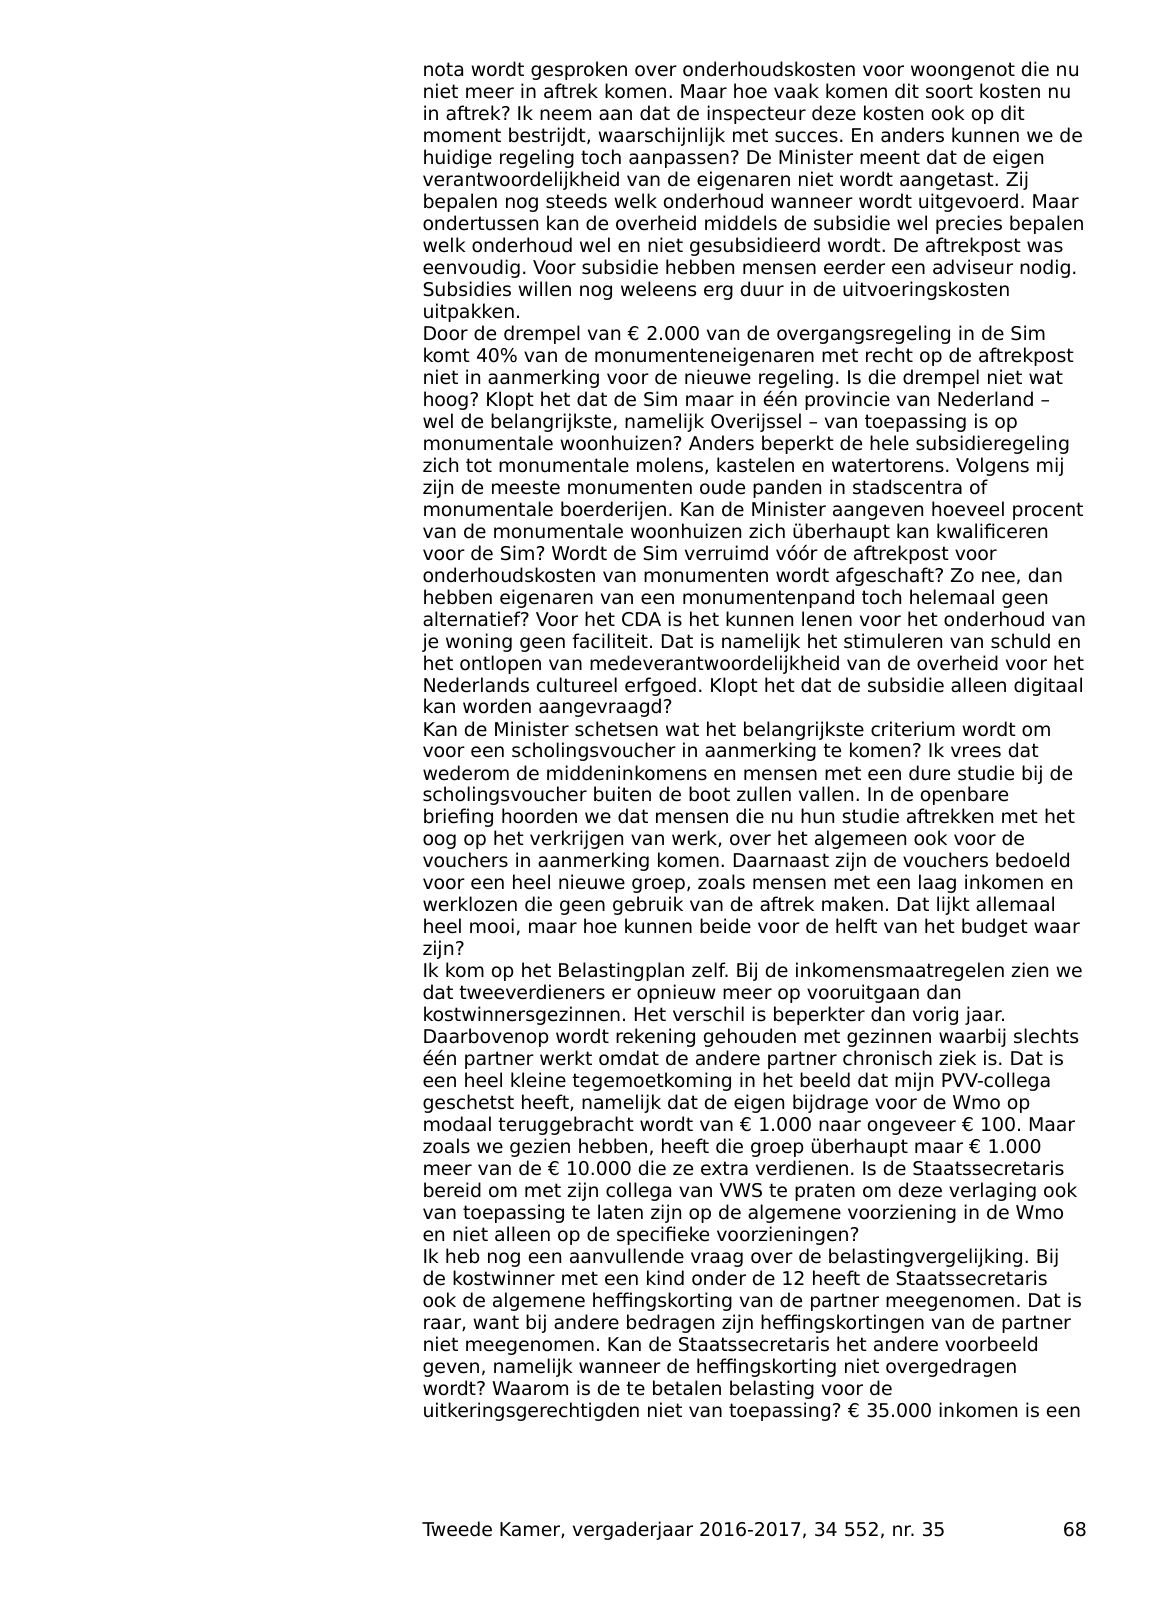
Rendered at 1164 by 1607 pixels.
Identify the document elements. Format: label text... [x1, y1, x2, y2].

text Ik kom op het Belastingplan zelf. Bij de inkomensmaatregelen zien we dat tweeverdieners er opnieuw meer op vooruitgaan dan kostwinnersgezinnen. Het verschil is beperkter dan vorig jaar. Daarbovenop wordt rekening gehouden met gezinnen waarbij slechts één partner werkt omdat de andere partner chronisch ziek is. Dat is een heel kleine tegemoetkoming in het beeld dat mijn PVV-collega geschetst heeft, namelijk dat de eigen bijdrage voor de Wmo op modaal teruggebracht wordt van € 1.000 naar ongeveer € 100. Maar zoals we gezien hebben, heeft die groep überhaupt maar € 1.000 meer van de € 10.000 die ze extra verdienen. Is de Staatssecretaris bereid om met zijn collega van VWS te praten om deze verlaging ook van toepassing te laten zijn op de algemene voorziening in de Wmo en niet alleen op de specifieke voorzieningen? [422, 960, 1087, 1246]
text nota wordt gesproken over onderhoudskosten voor woongenot die nu niet meer in aftrek komen. Maar hoe vaak komen dit soort kosten nu in aftrek? Ik neem aan dat de inspecteur deze kosten ook op dit moment bestrijdt, waarschijnlijk met succes. En anders kunnen we de huidige regeling toch aanpassen? De Minister meent dat de eigen verantwoordelijkheid van de eigenaren niet wordt aangetast. Zij bepalen nog steeds welk onderhoud wanneer wordt uitgevoerd. Maar ondertussen kan de overheid middels de subsidie wel precies bepalen welk onderhoud wel en niet gesubsidieerd wordt. De aftrekpost was eenvoudig. Voor subsidie hebben mensen eerder een adviseur nodig. Subsidies willen nog weleens erg duur in de uitvoeringskosten uitpakken. [422, 59, 1087, 323]
text Door de drempel van € 2.000 van de overgangsregeling in de Sim komt 40% van de monumenteneigenaren met recht op de aftrekpost niet in aanmerking voor de nieuwe regeling. Is die drempel niet wat hoog? Klopt het dat de Sim maar in één provincie van Nederland – wel de belangrijkste, namelijk Overijssel – van toepassing is op monumentale woonhuizen? Anders beperkt de hele subsidieregeling zich tot monumentale molens, kastelen en watertorens. Volgens mij zijn de meeste monumenten oude panden in stadscentra of monumentale boerderijen. Kan de Minister aangeven hoeveel procent van de monumentale woonhuizen zich überhaupt kan kwalificeren voor de Sim? Wordt de Sim verruimd vóór de aftrekpost voor onderhoudskosten van monumenten wordt afgeschaft? Zo nee, dan hebben eigenaren van een monumentenpand toch helemaal geen alternatief? Voor het CDA is het kunnen lenen voor het onderhoud van je woning geen faciliteit. Dat is namelijk het stimuleren van schuld en het ontlopen van medeverantwoordelijkheid van de overheid voor het Nederlands cultureel erfgoed. Klopt het dat de subsidie alleen digitaal kan worden aangevraagd? [422, 323, 1087, 718]
text Ik heb nog een aanvullende vraag over de belastingvergelijking. Bij de kostwinner met een kind onder de 12 heeft de Staatssecretaris ook de algemene heffingskorting van de partner meegenomen. Dat is raar, want bij andere bedragen zijn heffingskortingen van de partner niet meegenomen. Kan de Staatssecretaris het andere voorbeeld geven, namelijk wanneer de heffingskorting niet overgedragen wordt? Waarom is de te betalen belasting voor de uitkeringsgerechtigden niet van toepassing? € 35.000 inkomen is een [422, 1246, 1087, 1422]
text Kan de Minister schetsen wat het belangrijkste criterium wordt om voor een scholingsvoucher in aanmerking te komen? Ik vrees dat wederom de middeninkomens en mensen met een dure studie bij de scholingsvoucher buiten de boot zullen vallen. In de openbare briefing hoorden we dat mensen die nu hun studie aftrekken met het oog op het verkrijgen van werk, over het algemeen ook voor de vouchers in aanmerking komen. Daarnaast zijn de vouchers bedoeld voor een heel nieuwe groep, zoals mensen met een laag inkomen en werklozen die geen gebruik van de aftrek maken. Dat lijkt allemaal heel mooi, maar hoe kunnen beide voor de helft van het budget waar zijn? [422, 718, 1087, 960]
